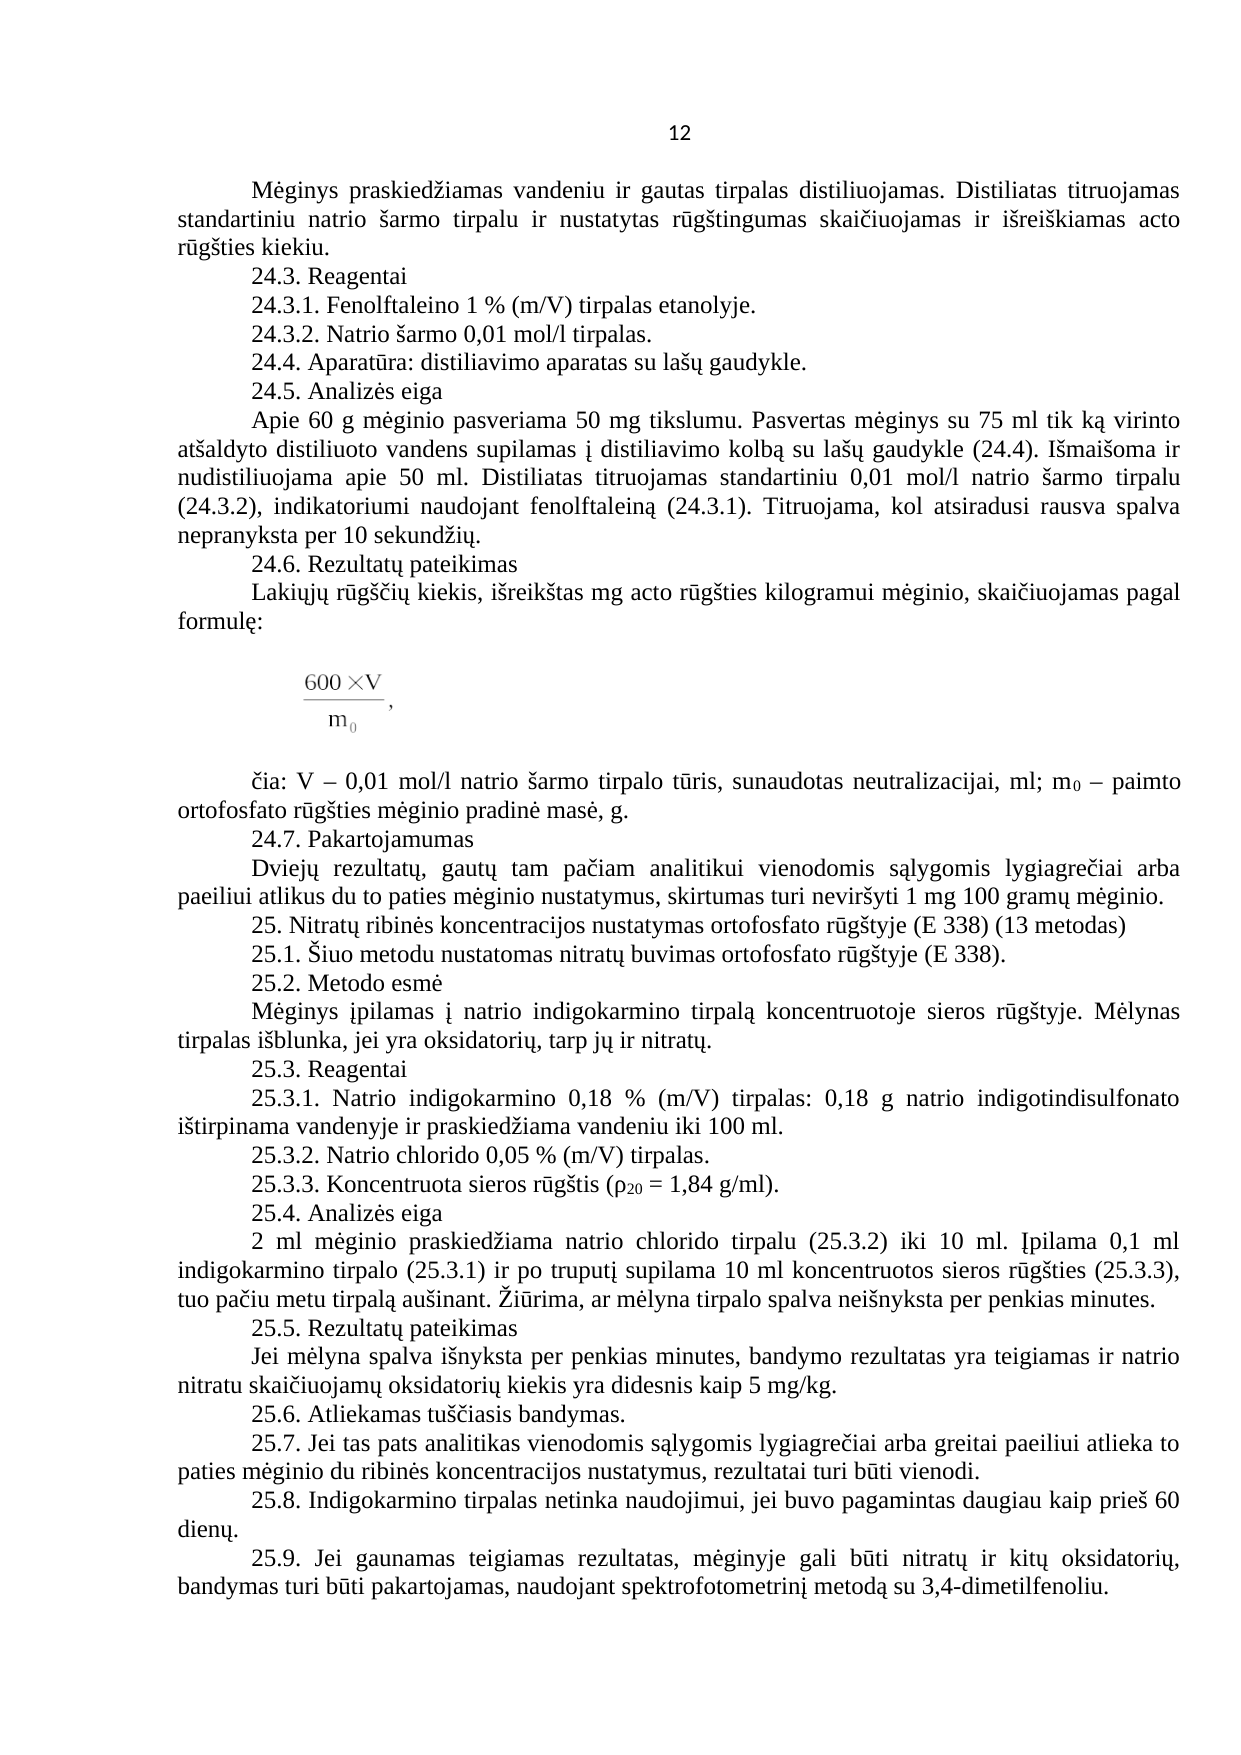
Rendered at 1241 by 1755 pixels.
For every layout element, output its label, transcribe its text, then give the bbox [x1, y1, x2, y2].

text 25.5. Rezultatų pateikimas [177, 1313, 1181, 1341]
text 25.4. Analizės eiga [177, 1198, 1181, 1226]
text 25.3. Reagentai [177, 1054, 1181, 1083]
text 25.9. Jei gaunamas teigiamas rezultatas, mėginyje gali būti nitratų ir kitų oksidatorių, bandymas turi būti pakartojamas, naudojant spektrofotometrinį metodą su 3,4-dimetilfenoliu. [177, 1543, 1181, 1600]
text 25.3.1. Natrio indigokarmino 0,18 % (m/V) tirpalas: 0,18 g natrio indigotindisulfonato ištirpinama vandenyje ir praskiedžiama vandeniu iki 100 ml. [177, 1083, 1181, 1140]
text 24.7. Pakartojamumas [177, 824, 1181, 853]
text Lakiųjų rūgščių kiekis, išreikštas mg acto rūgšties kilogramui mėginio, skaičiuojamas pagal formulę: [177, 577, 1181, 635]
text 24.3.1. Fenolftaleino 1 % (m/V) tirpalas etanolyje. [177, 290, 1181, 319]
text 24.3.2. Natrio šarmo 0,01 mol/l tirpalas. [177, 319, 1181, 347]
text 25.6. Atliekamas tuščiasis bandymas. [177, 1399, 1181, 1428]
text 24.6. Rezultatų pateikimas [177, 549, 1181, 577]
text 24.5. Analizės eiga [177, 376, 1181, 405]
text 24.4. Aparatūra: distiliavimo aparatas su lašų gaudykle. [177, 347, 1181, 376]
text 25.8. Indigokarmino tirpalas netinka naudojimui, jei buvo pagamintas daugiau kaip prieš 60 dienų. [177, 1485, 1181, 1543]
text Mėginys įpilamas į natrio indigokarmino tirpalą koncentruotoje sieros rūgštyje. Mėlynas tirpalas išblunka, jei yra oksidatorių, tarp jų ir nitratų. [177, 996, 1181, 1054]
text Dviejų rezultatų, gautų tam pačiam analitikui vienodomis sąlygomis lygiagrečiai arba paeiliui atlikus du to paties mėginio nustatymus, skirtumas turi neviršyti 1 mg 100 gramų mėginio. [177, 853, 1181, 910]
text 25.7. Jei tas pats analitikas vienodomis sąlygomis lygiagrečiai arba greitai paeiliui atlieka to paties mėginio du ribinės koncentracijos nustatymus, rezultatai turi būti vienodi. [177, 1428, 1181, 1485]
text 2 ml mėginio praskiedžiama natrio chlorido tirpalu (25.3.2) iki 10 ml. Įpilama 0,1 ml indigokarmino tirpalo (25.3.1) ir po truputį supilama 10 ml koncentruotos sieros rūgšties (25.3.3), tuo pačiu metu tirpalą aušinant. Žiūrima, ar mėlyna tirpalo spalva neišnyksta per penkias minutes. [177, 1226, 1181, 1313]
text Apie 60 g mėginio pasveriama 50 mg tikslumu. Pasvertas mėginys su 75 ml tik ką virinto atšaldyto distiliuoto vandens supilamas į distiliavimo kolbą su lašų gaudykle (24.4). Išmaišoma ir nudistiliuojama apie 50 ml. Distiliatas titruojamas standartiniu 0,01 mol/l natrio šarmo tirpalu (24.3.2), indikatoriumi naudojant fenolftaleiną (24.3.1). Titruojama, kol atsiradusi rausva spalva nepranyksta per 10 sekundžių. [177, 405, 1181, 549]
text 24.3. Reagentai [177, 261, 1181, 290]
text Jei mėlyna spalva išnyksta per penkias minutes, bandymo rezultatas yra teigiamas ir natrio nitratu skaičiuojamų oksidatorių kiekis yra didesnis kaip 5 mg/kg. [177, 1341, 1181, 1399]
text Mėginys praskiedžiamas vandeniu ir gautas tirpalas distiliuojamas. Distiliatas titruojamas standartiniu natrio šarmo tirpalu ir nustatytas rūgštingumas skaičiuojamas ir išreiškiamas acto rūgšties kiekiu. [177, 175, 1181, 261]
text 25.1. Šiuo metodu nustatomas nitratų buvimas ortofosfato rūgštyje (E 338). [177, 939, 1181, 968]
text 25.3.3. Koncentruota sieros rūgštis (ρ20 = 1,84 g/ml). [177, 1169, 1181, 1198]
text čia: V – 0,01 mol/l natrio šarmo tirpalo tūris, sunaudotas neutralizacijai, ml; m0 – paimto ortofosfato rūgšties mėginio pradinė masė, g. [177, 766, 1181, 824]
text 25. Nitratų ribinės koncentracijos nustatymas ortofosfato rūgštyje (E 338) (13 metodas) [177, 910, 1181, 939]
text 25.2. Metodo esmė [177, 968, 1181, 996]
text 25.3.2. Natrio chlorido 0,05 % (m/V) tirpalas. [177, 1140, 1181, 1169]
